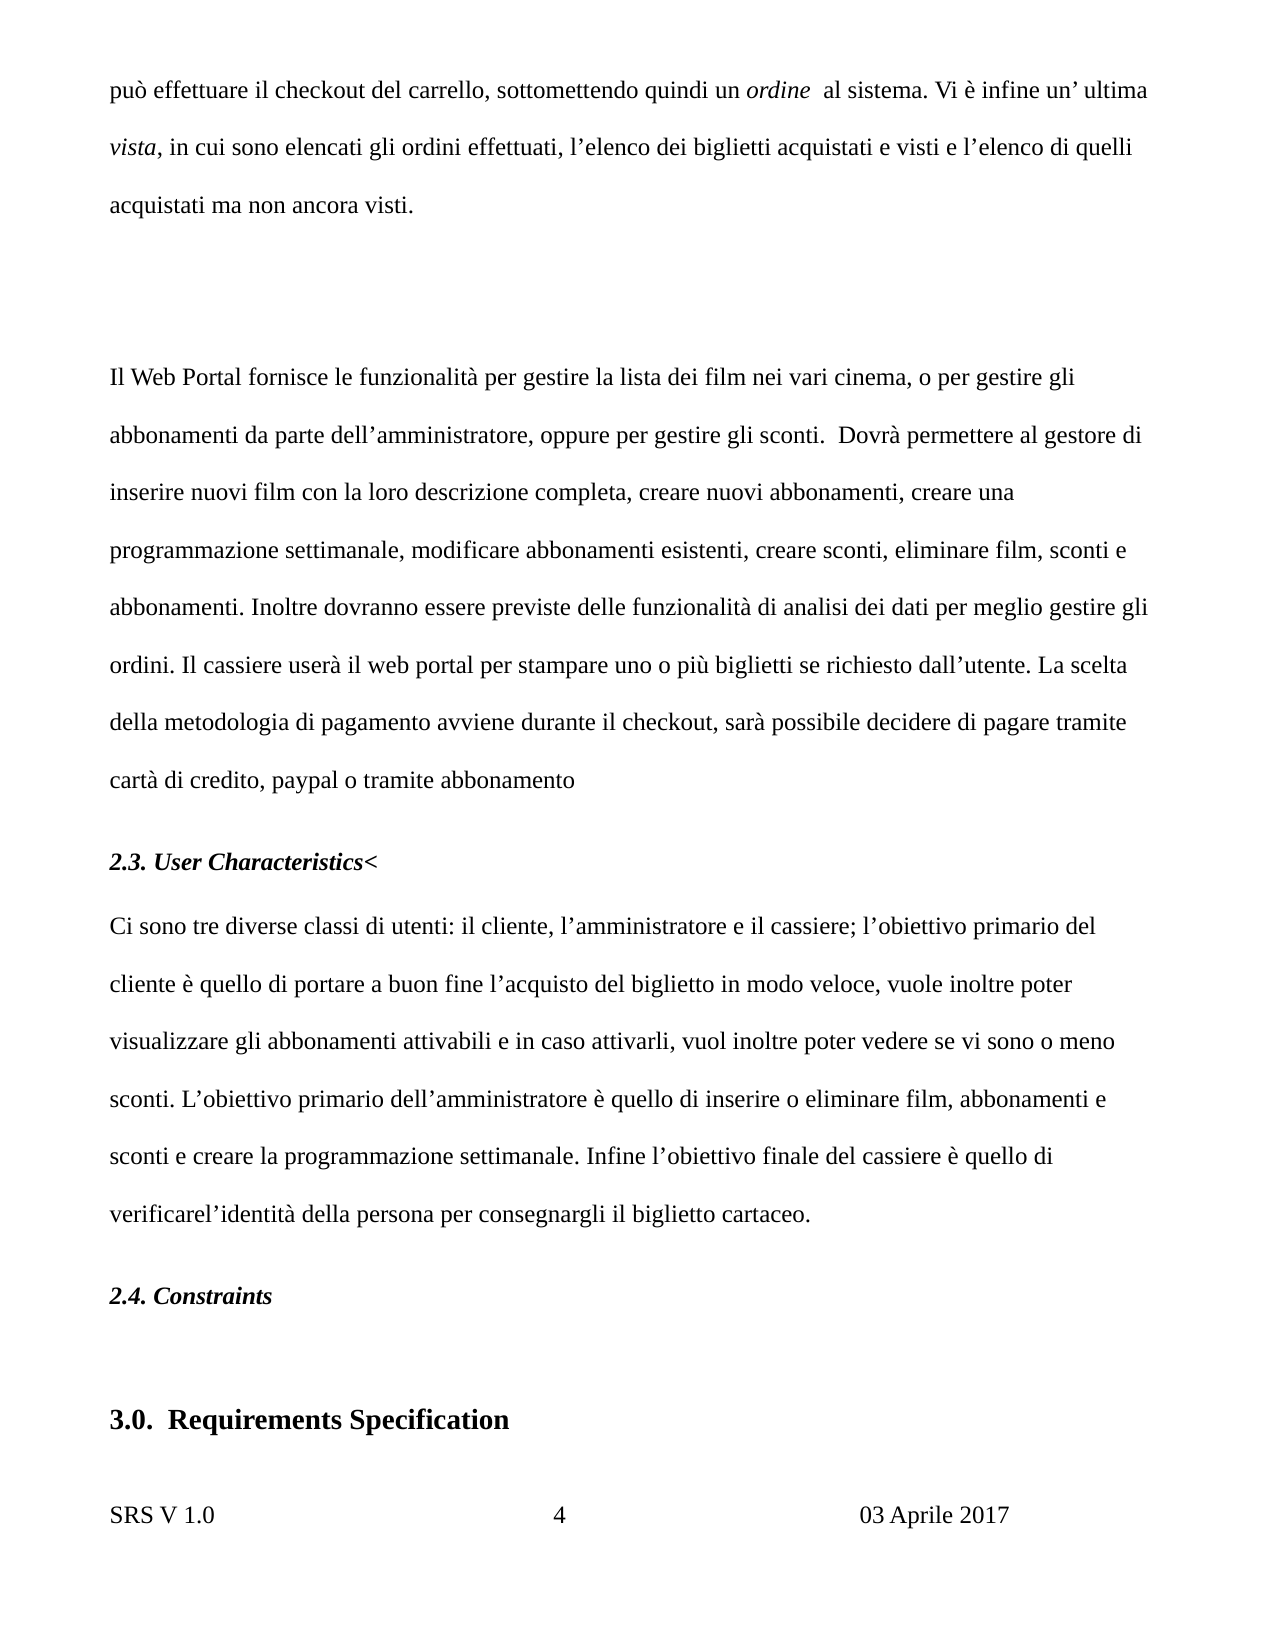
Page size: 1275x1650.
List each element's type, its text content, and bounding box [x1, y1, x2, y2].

subtitle 2.3. User Characteristics< [109, 847, 1162, 876]
text Ci sono tre diverse classi di utenti: il cliente, l’amministratore e il cassiere; l’obiettivo primario del cliente è quello di portare a buon fine l’acquisto del biglietto in modo veloce, vuole inoltre poter visualizzare gli abbonamenti attivabili e in caso attivarli, vuol inoltre poter vedere se vi sono o meno sconti. L’obiettivo primario dell’amministratore è quello di inserire o eliminare film, abbonamenti e sconti e creare la programmazione settimanale. Infine l’obiettivo finale del cassiere è quello di verificarel’identità della persona per consegnargli il biglietto cartaceo. [109, 911, 1162, 1227]
subtitle 2.4. Constraints [109, 1281, 1162, 1310]
subtitle 3.0. Requirements Specification [109, 1402, 1162, 1436]
text Il Web Portal fornisce le funzionalità per gestire la lista dei film nei vari cinema, o per gestire gli abbonamenti da parte dell’amministratore, oppure per gestire gli sconti. Dovrà permettere al gestore di inserire nuovi film con la loro descrizione completa, creare nuovi abbonamenti, creare una programmazione settimanale, modificare abbonamenti esistenti, creare sconti, eliminare film, sconti e abbonamenti. Inoltre dovranno essere previste delle funzionalità di analisi dei dati per meglio gestire gli ordini. Il cassiere userà il web portal per stampare uno o più biglietti se richiesto dall’utente. La scelta della metodologia di pagamento avviene durante il checkout, sarà possibile decidere di pagare tramite cartà di credito, paypal o tramite abbonamento [109, 362, 1162, 794]
text può effettuare il checkout del carrello, sottomettendo quindi un ordine al sistema. Vi è infine un’ ultima vista, in cui sono elencati gli ordini effettuati, l’elenco dei biglietti acquistati e visti e l’elenco di quelli acquistati ma non ancora visti. [109, 75, 1162, 219]
